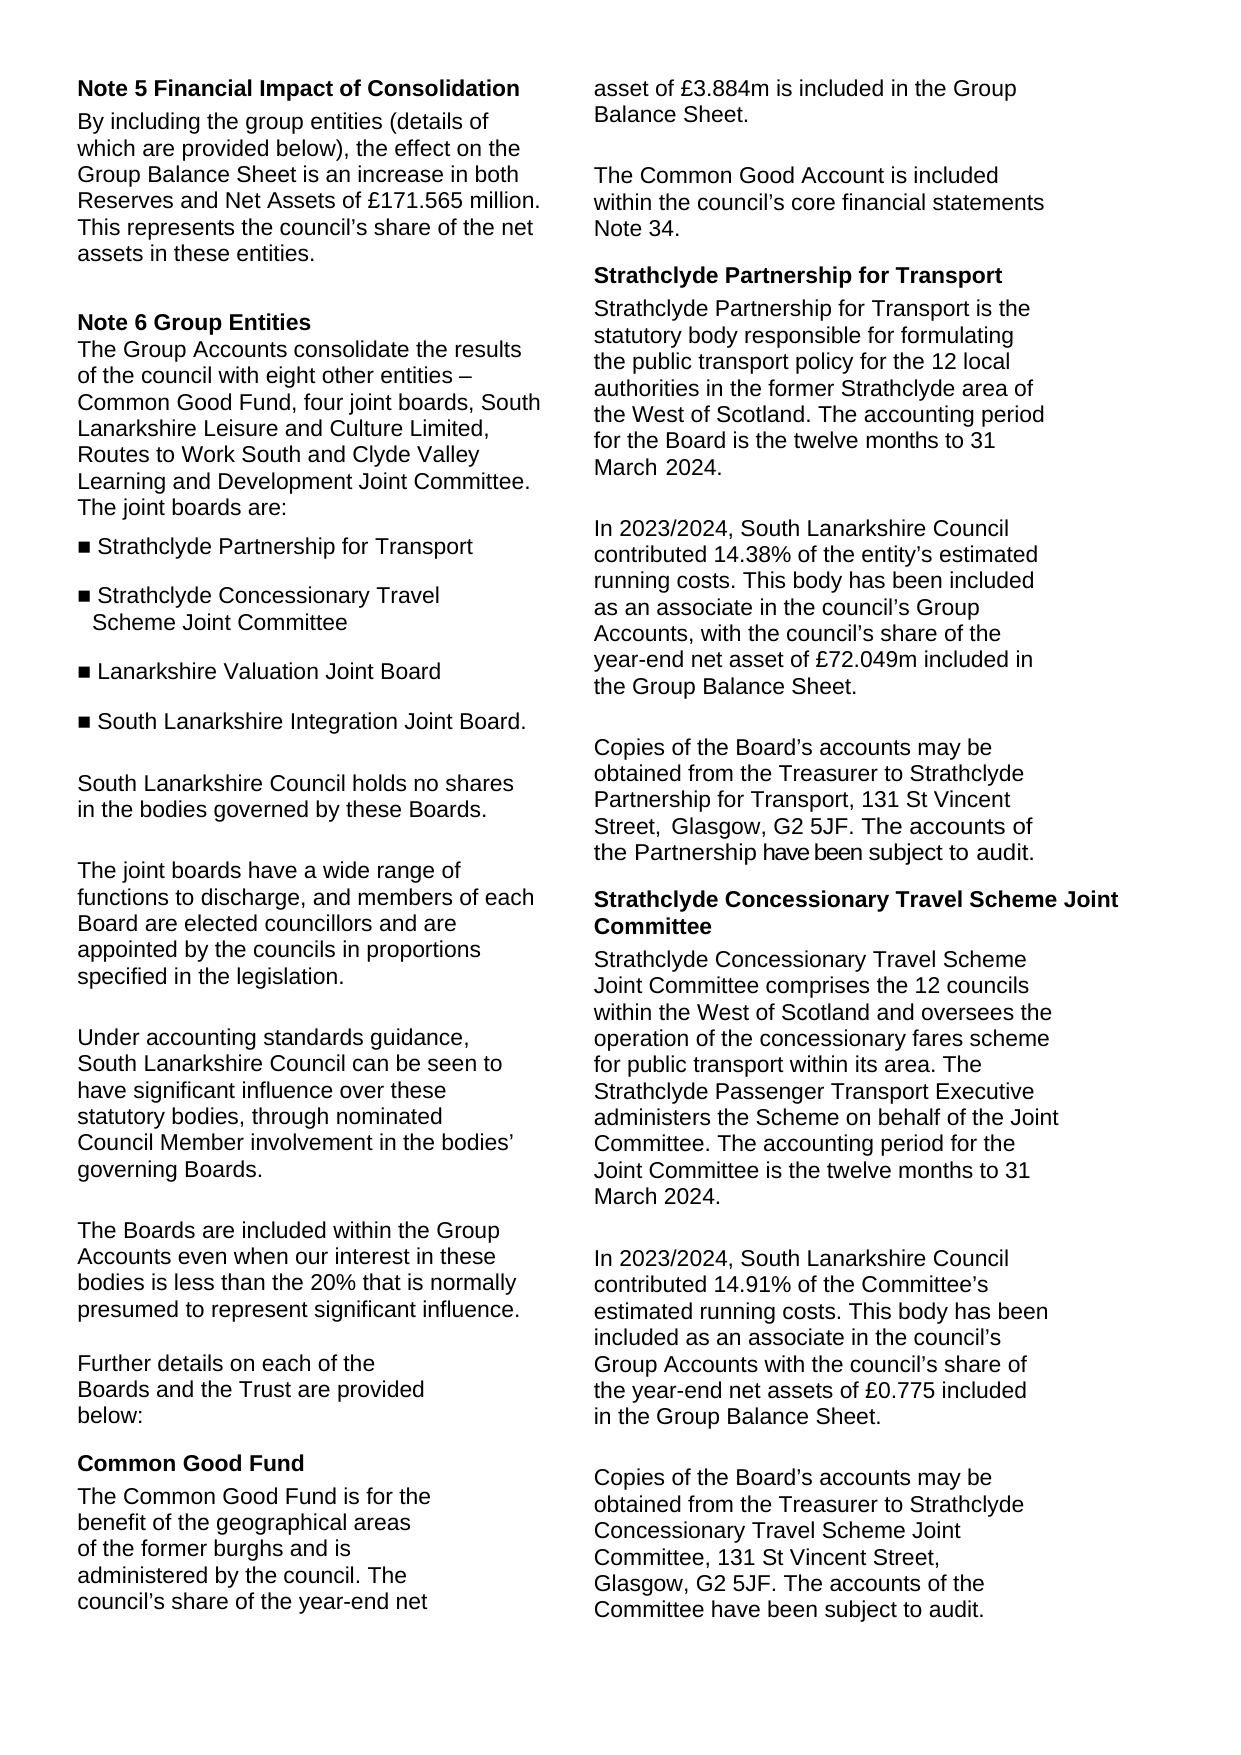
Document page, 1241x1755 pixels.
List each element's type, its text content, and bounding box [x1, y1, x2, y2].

text Strathclyde Partnership for Transport is the statutory body responsible for formulating the public transport policy for the 12 local authorities in the former Strathclyde area of the West of Scotland. The accounting period for the Board is the twelve months to 31 March 2024. [594, 295, 1049, 480]
text The joint boards have a wide range of functions to discharge, and members of each Board are elected councillors and are appointed by the councils in proportions specified in the legislation. [77, 857, 549, 989]
text ■ Strathclyde Concessionary Travel Scheme Joint Committee [77, 582, 462, 635]
text Further details on each of the Boards and the Trust are provided below: [77, 1349, 433, 1429]
text In 2023/2024, South Lanarkshire Council contributed 14.91% of the Committee’s estimated running costs. This body has been included as an associate in the council’s Group Accounts with the council’s share of the year-end net assets of £0.775 included in the Group Balance Sheet. [594, 1245, 1049, 1429]
subtitle Strathclyde Concessionary Travel Scheme Joint Committee [594, 886, 1163, 939]
text Copies of the Board’s accounts may be obtained from the Treasurer to Strathclyde Partnership for Transport, 131 St Vincent Street, Glasgow, G2 5JF. The accounts of the Partnership have been subject to audit. [594, 734, 1061, 865]
text ■ Lanarkshire Valuation Joint Board [77, 658, 547, 684]
text The Common Good Account is included within the council’s core financial statements Note 34. [594, 162, 1049, 241]
text ■ South Lanarkshire Integration Joint Board. [77, 708, 547, 734]
text The Group Accounts consolidate the results of the council with eight other entities – Common Good Fund, four joint boards, South Lanarkshire Leisure and Culture Limited, Routes to Work South and Clyde Valley Learning and Development Joint Committee. The joint boards are: [77, 336, 544, 520]
text By including the group entities (details of which are provided below), the effect on the Group Balance Sheet is an increase in both Reserves and Net Assets of £171.565 million. This represents the council’s share of the net assets in these entities. [77, 108, 543, 288]
subtitle Common Good Fund [77, 1449, 547, 1476]
text The Common Good Fund is for the benefit of the geographical areas of the former burghs and is administered by the council. The council’s share of the year-end net [77, 1483, 433, 1614]
text Copies of the Board’s accounts may be obtained from the Treasurer to Strathclyde Concessionary Travel Scheme Joint Committee, 131 St Vincent Street, Glasgow, G2 5JF. The accounts of the Committee have been subject to audit. [594, 1464, 1034, 1622]
text Under accounting standards guidance, South Lanarkshire Council can be seen to have significant influence over these statutory bodies, through nominated Council Member involvement in the bodies’ governing Boards. [77, 1024, 523, 1182]
text ■ Strathclyde Partnership for Transport [77, 537, 547, 558]
text The Boards are included within the Group Accounts even when our interest in these bodies is less than the 20% that is normally presumed to represent significant influence. [77, 1217, 523, 1322]
text In 2023/2024, South Lanarkshire Council contributed 14.38% of the entity’s estimated running costs. This body has been included as an associate in the council’s Group Accounts, with the council’s share of the year-end net asset of £72.049m included in the Group Balance Sheet. [594, 515, 1049, 699]
subtitle Note 6 Group Entities [77, 309, 547, 335]
text asset of £3.884m is included in the Group Balance Sheet. [594, 75, 1049, 128]
subtitle Note 5 Financial Impact of Consolidation [77, 75, 547, 101]
text South Lanarkshire Council holds no shares in the bodies governed by these Boards. [77, 770, 523, 823]
subtitle Strathclyde Partnership for Transport [594, 262, 1163, 289]
text Strathclyde Concessionary Travel Scheme Joint Committee comprises the 12 councils within the West of Scotland and oversees the operation of the concessionary fares scheme for public transport within its area. The Strathclyde Passenger Transport Executive administers the Scheme on behalf of the Joint Committee. The accounting period for the Joint Committee is the twelve months to 31 March 2024. [594, 946, 1060, 1209]
